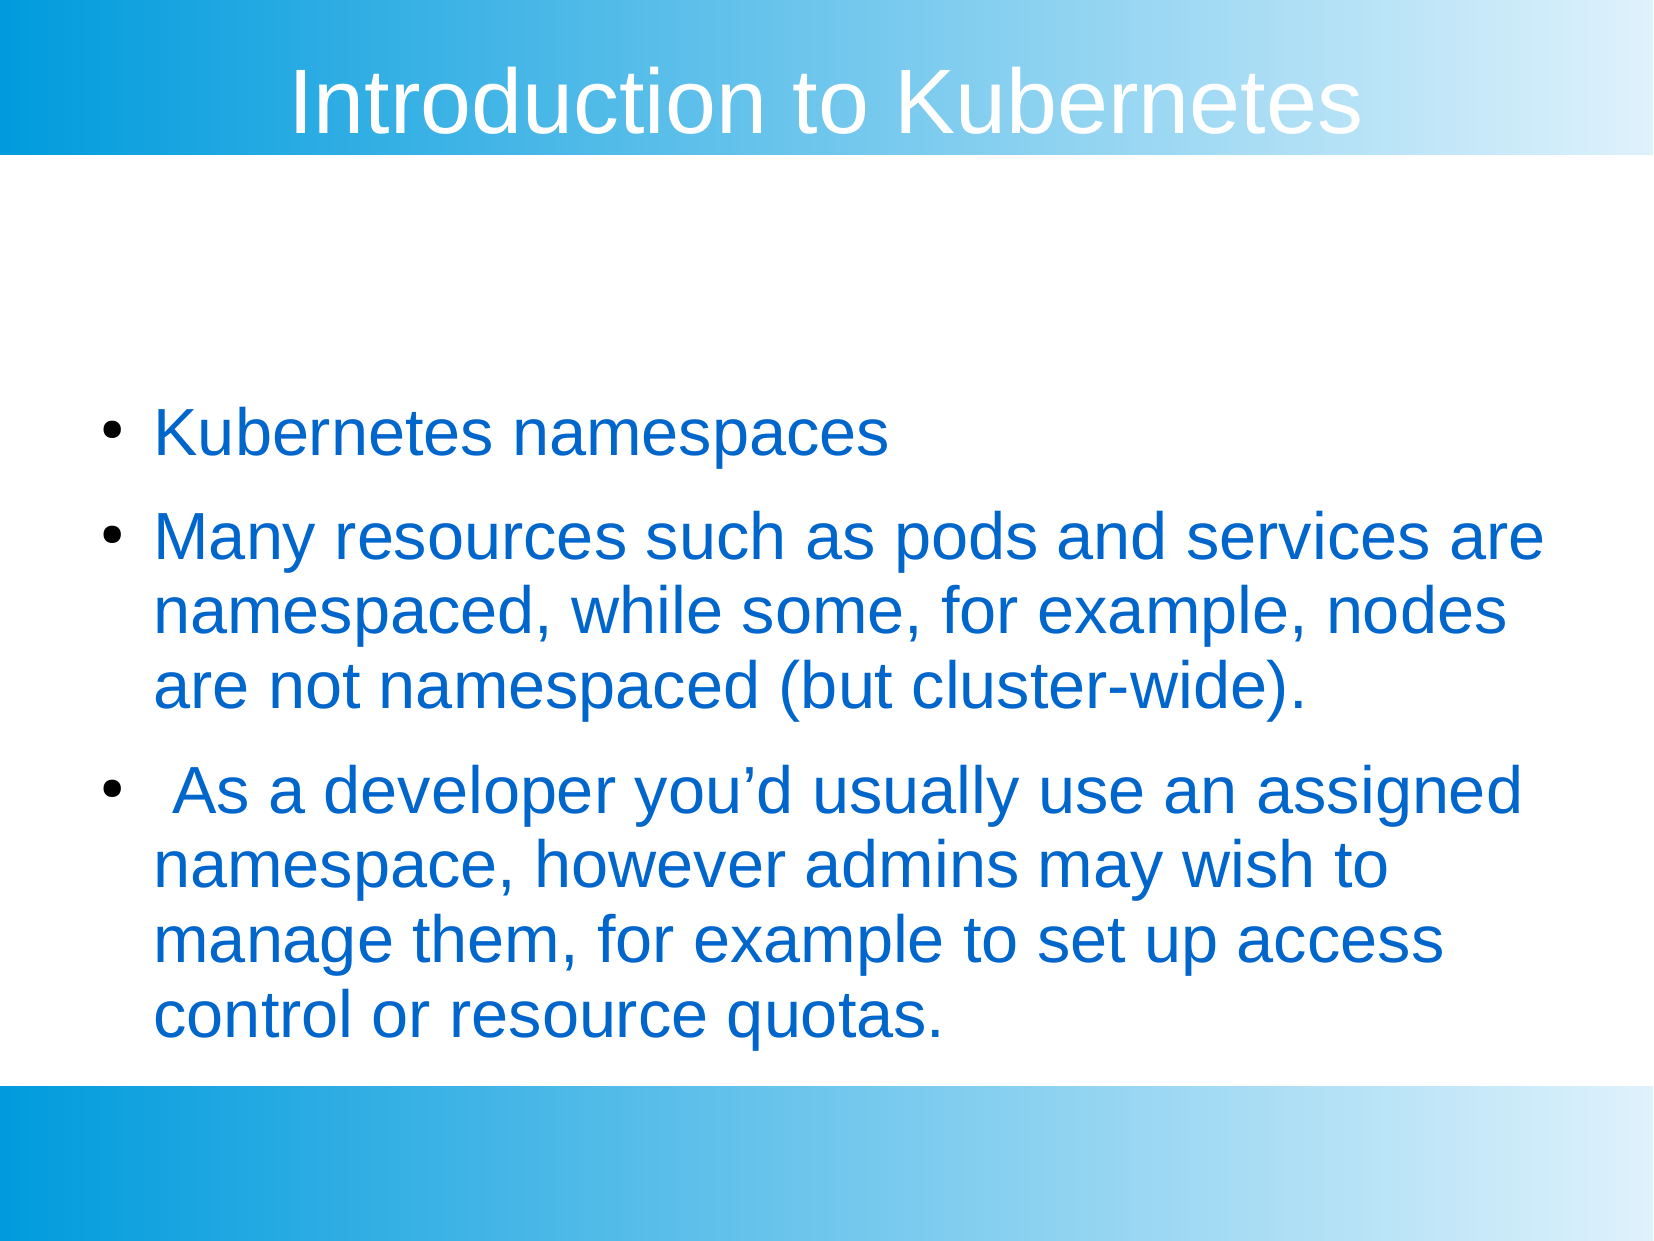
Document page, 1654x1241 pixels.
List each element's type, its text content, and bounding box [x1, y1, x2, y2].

title Introduction to Kubernetes [82, 49, 1571, 155]
list Kubernetes namespaces Many resources such as pods and services are namespaced, while some, for example, nodes are not namespaced (but cluster-wide). As a developer you’d usually use an assigned namespace, however admins may wish to manage them, for example to set up access control or resource quotas. [82, 290, 1571, 756]
